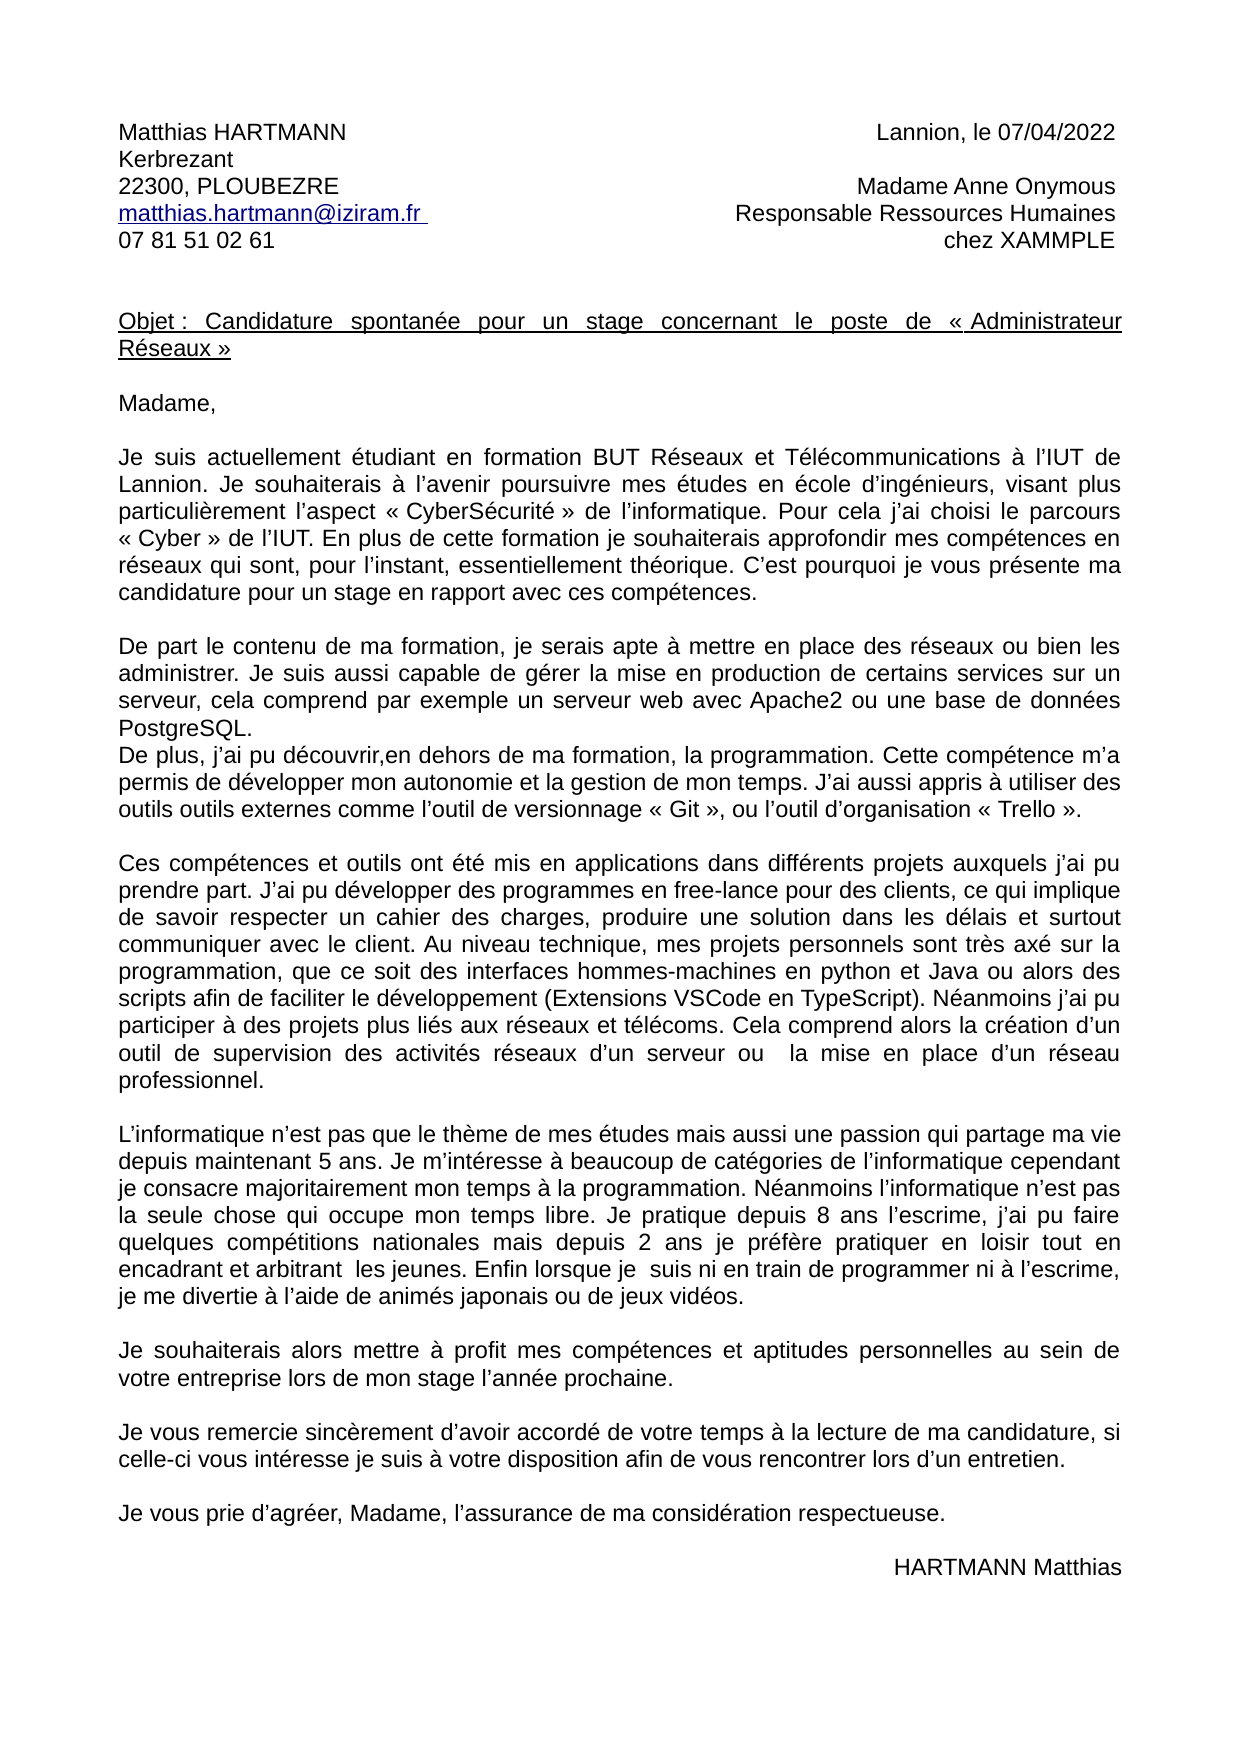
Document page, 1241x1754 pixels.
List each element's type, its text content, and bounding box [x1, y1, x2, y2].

text Objet : Candidature spontanée pour un stage concernant le poste de « Administrateur [118, 308, 1122, 331]
text Matthias HARTMANN Lannion, le 07/04/2022 [118, 118, 1122, 145]
text Madame, [118, 389, 1122, 416]
text Réseaux » [118, 332, 1122, 362]
text Je vous remercie sincèrement d’avoir accordé de votre temps à la lecture de ma candidature, si celle-ci vous intéresse je suis à votre disposition afin de vous rencontrer lors d’un entretien. [118, 1418, 1122, 1472]
text De plus, j’ai pu découvrir,en dehors de ma formation, la programmation. Cette compétence m’a permis de développer mon autonomie et la gestion de mon temps. J’ai aussi appris à utiliser des outils outils externes comme l’outil de versionnage « Git », ou l’outil d’organisation « Trello ». [118, 741, 1122, 822]
text L’informatique n’est pas que le thème de mes études mais aussi une passion qui partage ma vie depuis maintenant 5 ans. Je m’intéresse à beaucoup de catégories de l’informatique cependant je consacre majoritairement mon temps à la programmation. Néanmoins l’informatique n’est pas la seule chose qui occupe mon temps libre. Je pratique depuis 8 ans l’escrime, j’ai pu faire quelques compétitions nationales mais depuis 2 ans je préfère pratiquer en loisir tout en encadrant et arbitrant les jeunes. Enfin lorsque je suis ni en train de programmer ni à l’escrime, je me divertie à l’aide de animés japonais ou de jeux vidéos. [118, 1120, 1122, 1310]
text Je suis actuellement étudiant en formation BUT Réseaux et Télécommunications à l’IUT de Lannion. Je souhaiterais à l’avenir poursuivre mes études en école d’ingénieurs, visant plus particulièrement l’aspect « CyberSécurité » de l’informatique. Pour cela j’ai choisi le parcours « Cyber » de l’IUT. En plus de cette formation je souhaiterais approfondir mes compétences en réseaux qui sont, pour l’instant, essentiellement théorique. C’est pourquoi je vous présente ma candidature pour un stage en rapport avec ces compétences. [118, 443, 1122, 606]
text matthias.hartmann@iziram.fr Responsable Ressources Humaines [118, 199, 1122, 226]
text Je souhaiterais alors mettre à profit mes compétences et aptitudes personnelles au sein de votre entreprise lors de mon stage l’année prochaine. [118, 1337, 1122, 1391]
text HARTMANN Matthias [118, 1553, 1122, 1581]
text 07 81 51 02 61 chez XAMMPLE [118, 226, 1122, 253]
text Je vous prie d’agréer, Madame, l’assurance de ma considération respectueuse. [118, 1499, 1122, 1526]
text Kerbrezant [118, 145, 1122, 172]
text De part le contenu de ma formation, je serais apte à mettre en place des réseaux ou bien les administrer. Je suis aussi capable de gérer la mise en production de certains services sur un serveur, cela comprend par exemple un serveur web avec Apache2 ou une base de données PostgreSQL. [118, 633, 1122, 741]
text 22300, PLOUBEZRE Madame Anne Onymous [118, 172, 1122, 199]
text Ces compétences et outils ont été mis en applications dans différents projets auxquels j’ai pu prendre part. J’ai pu développer des programmes en free-lance pour des clients, ce qui implique de savoir respecter un cahier des charges, produire une solution dans les délais et surtout communiquer avec le client. Au niveau technique, mes projets personnels sont très axé sur la programmation, que ce soit des interfaces hommes-machines en python et Java ou alors des scripts afin de faciliter le développement (Extensions VSCode en TypeScript). Néanmoins j’ai pu participer à des projets plus liés aux réseaux et télécoms. Cela comprend alors la création d’un outil de supervision des activités réseaux d’un serveur ou la mise en place d’un réseau professionnel. [118, 849, 1122, 1093]
